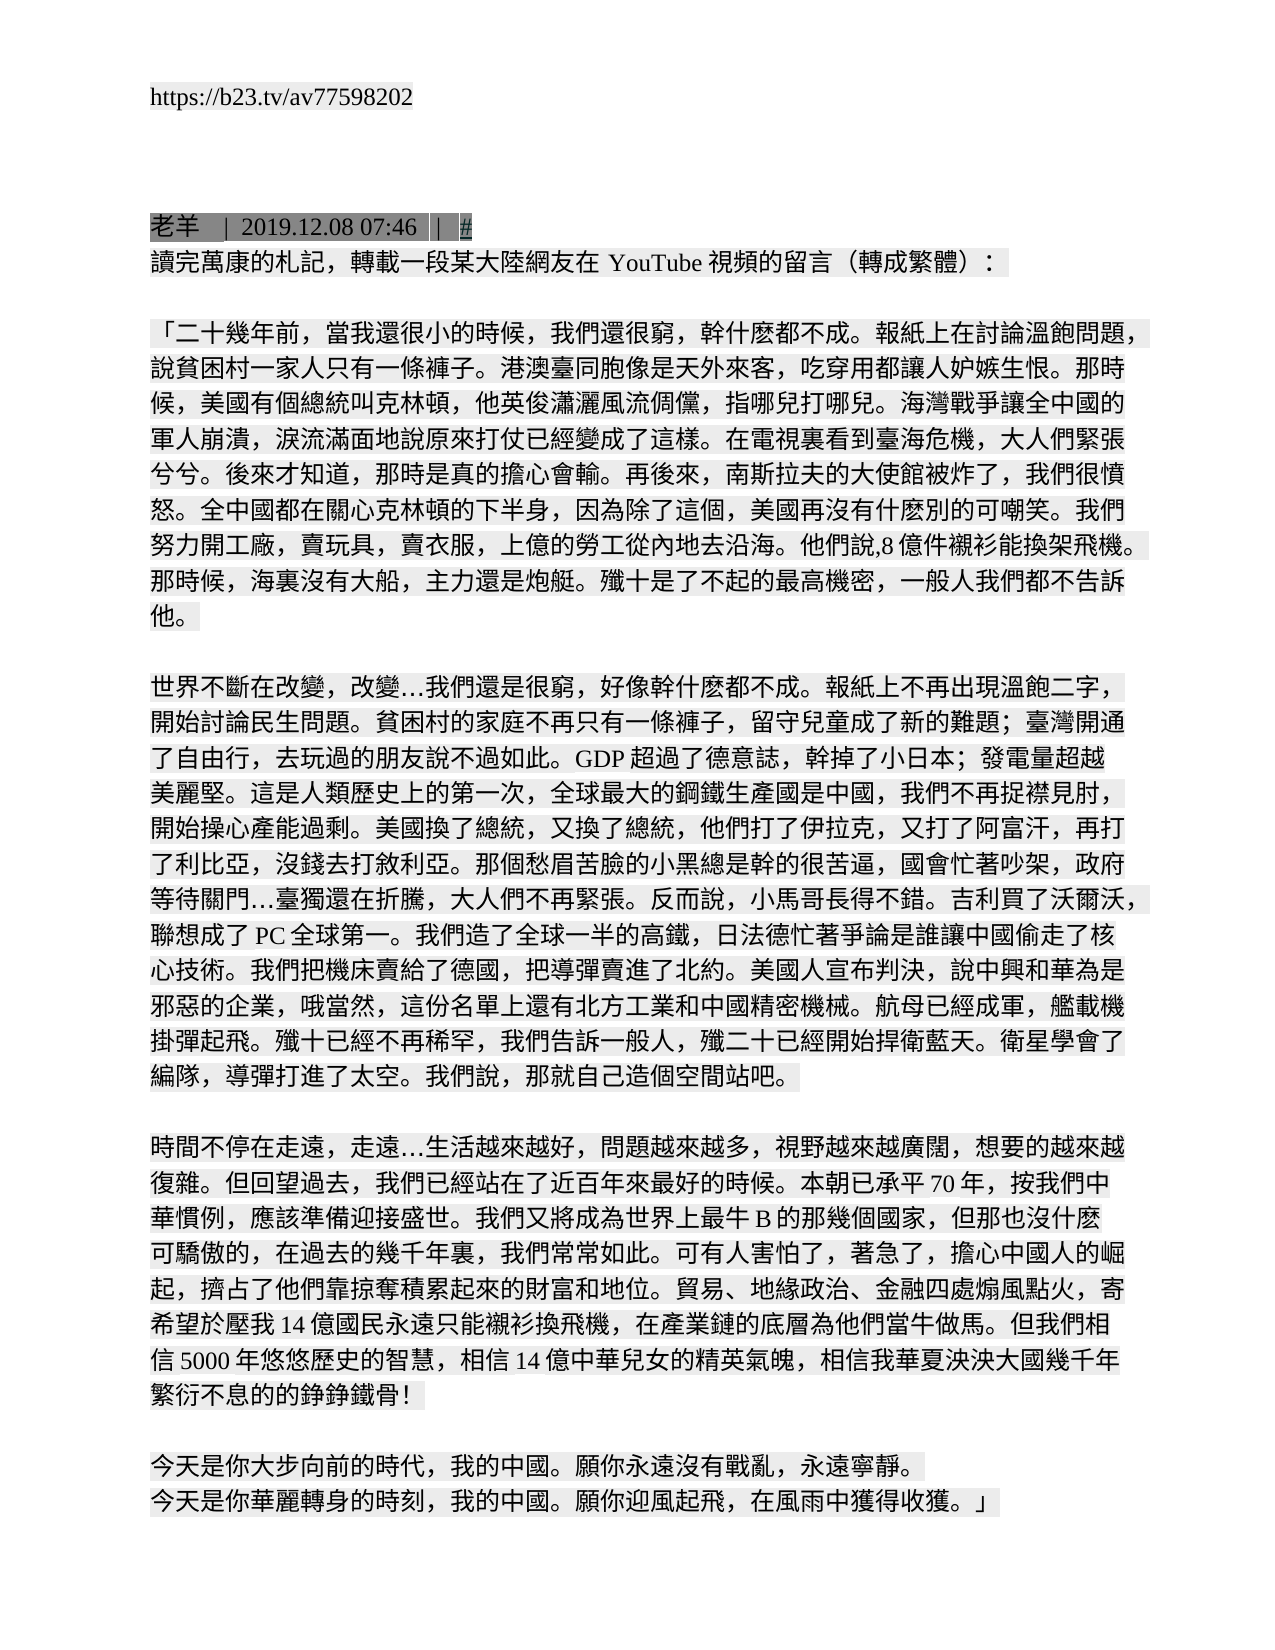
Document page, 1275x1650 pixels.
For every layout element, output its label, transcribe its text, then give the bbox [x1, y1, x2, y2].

text https://b23.tv/av77598202 [150, 75, 1125, 181]
text 老羊 | 2019.12.08 07:46 | # [150, 206, 1125, 242]
text 讀完萬康的札記，轉載一段某大陸網友在 YouTube 視頻的留言（轉成繁體）： 「二十幾年前，當我還很小的時候，我們還很窮，幹什麽都不成。報紙上在討論溫飽問題，說貧困村一家人只有一條褲子。港澳臺同胞像是天外來客，吃穿用都讓人妒嫉生恨。那時候，美國有個總統叫克林頓，他英俊瀟灑風流倜儻，指哪兒打哪兒。海灣戰爭讓全中國的軍人崩潰，淚流滿面地說原來打仗已經變成了這樣。在電視裏看到臺海危機，大人們緊張兮兮。後來才知道，那時是真的擔心會輸。再後來，南斯拉夫的大使館被炸了，我們很憤怒。全中國都在關心克林頓的下半身，因為除了這個，美國再沒有什麽別的可嘲笑。我們努力開工廠，賣玩具，賣衣服，上億的勞工從內地去沿海。他們說,8億件襯衫能換架飛機。那時候，海裏沒有大船，主力還是炮艇。殲十是了不起的最高機密，一般人我們都不告訴他。 世界不斷在改變，改變…我們還是很窮，好像幹什麽都不成。報紙上不再出現溫飽二字，開始討論民生問題。貧困村的家庭不再只有一條褲子，留守兒童成了新的難題；臺灣開通了自由行，去玩過的朋友說不過如此。GDP超過了德意誌，幹掉了小日本；發電量超越美麗堅。這是人類歷史上的第一次，全球最大的鋼鐵生產國是中國，我們不再捉襟見肘，開始操心產能過剩。美國換了總統，又換了總統，他們打了伊拉克，又打了阿富汗，再打了利比亞，沒錢去打敘利亞。那個愁眉苦臉的小黑總是幹的很苦逼，國會忙著吵架，政府等待關門…臺獨還在折騰，大人們不再緊張。反而說，小馬哥長得不錯。吉利買了沃爾沃，聯想成了PC全球第一。我們造了全球一半的高鐵，日法德忙著爭論是誰讓中國偷走了核心技術。我們把機床賣給了德國，把導彈賣進了北約。美國人宣布判決，說中興和華為是邪惡的企業，哦當然，這份名單上還有北方工業和中國精密機械。航母已經成軍，艦載機掛彈起飛。殲十已經不再稀罕，我們告訴一般人，殲二十已經開始捍衛藍天。衛星學會了編隊，導彈打進了太空。我們說，那就自己造個空間站吧。 時間不停在走遠，走遠…生活越來越好，問題越來越多，視野越來越廣闊，想要的越來越復雜。但回望過去，我們已經站在了近百年來最好的時候。本朝已承平70年，按我們中華慣例，應該準備迎接盛世。我們又將成為世界上最牛B的那幾個國家，但那也沒什麽可驕傲的，在過去的幾千年裏，我們常常如此。可有人害怕了，著急了，擔心中國人的崛起，擠占了他們靠掠奪積累起來的財富和地位。貿易、地緣政治、金融四處煽風點火，寄希望於壓我14億國民永遠只能襯衫換飛機，在產業鏈的底層為他們當牛做馬。但我們相信5000年悠悠歷史的智慧，相信14億中華兒女的精英氣魄，相信我華夏泱泱大國幾千年繁衍不息的的錚錚鐵骨！ 今天是你大步向前的時代，我的中國。願你永遠沒有戰亂，永遠寧靜。 今天是你華麗轉身的時刻，我的中國。願你迎風起飛，在風雨中獲得收獲。」 [150, 242, 1125, 1552]
